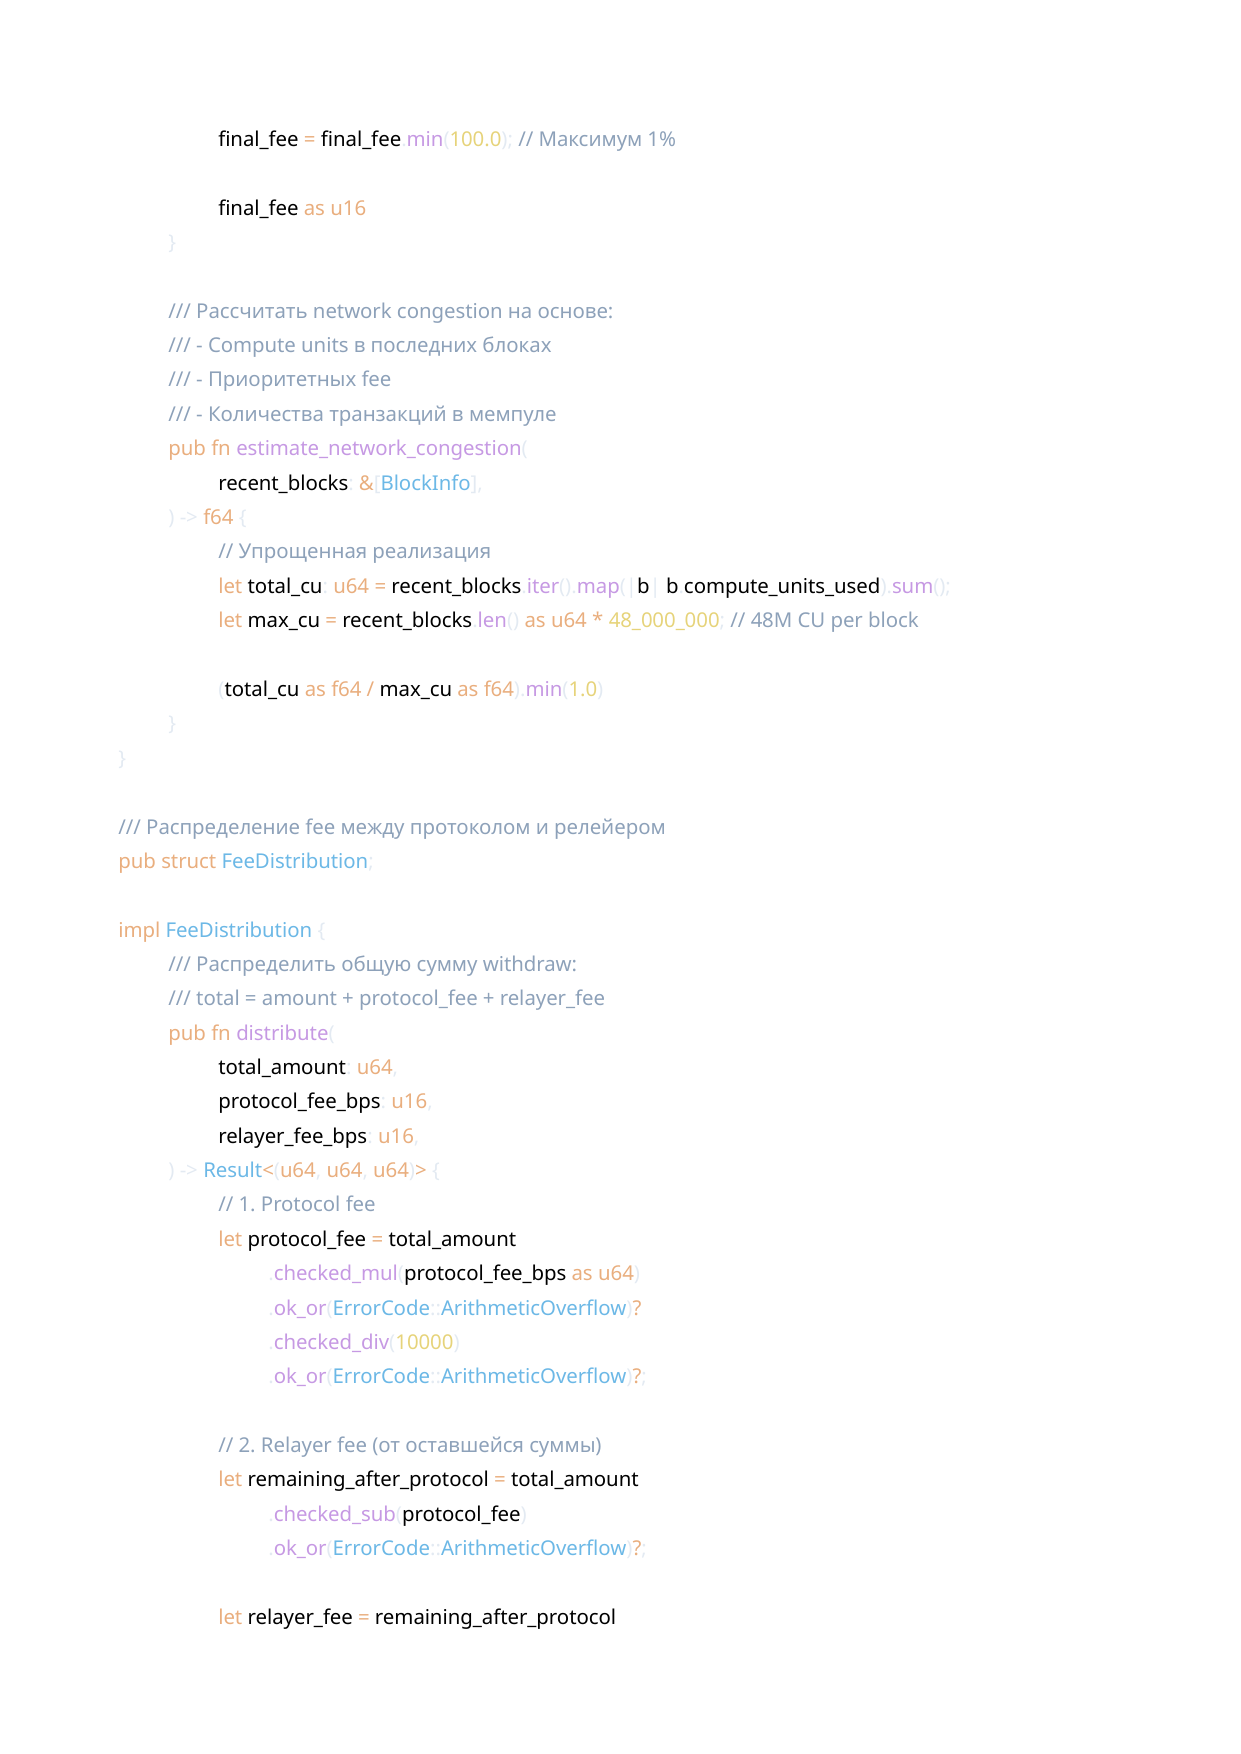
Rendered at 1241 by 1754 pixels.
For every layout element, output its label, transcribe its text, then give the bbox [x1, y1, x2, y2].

text // 2. Relayer fee (от оставшейся суммы) [118, 1424, 1122, 1459]
text protocol_fee_bps: u16, [118, 1081, 1122, 1115]
text final_fee as u16 [118, 187, 1122, 221]
text final_fee = final_fee.min(100.0); // Максимум 1% [118, 118, 1122, 152]
text impl FeeDistribution { [118, 909, 1122, 943]
text /// - Количества транзакций в мемпуле [118, 393, 1122, 427]
text pub struct FeeDistribution; [118, 840, 1122, 874]
text /// total = amount + protocol_fee + relayer_fee [118, 977, 1122, 1012]
text .ok_or(ErrorCode::ArithmeticOverflow)?; [118, 1356, 1122, 1390]
text ) -> f64 { [118, 496, 1122, 531]
text } [118, 221, 1122, 256]
text recent_blocks: &[BlockInfo], [118, 462, 1122, 496]
text .ok_or(ErrorCode::ArithmeticOverflow)? [118, 1287, 1122, 1321]
text /// - Compute units в последних блоках [118, 324, 1122, 359]
text .checked_sub(protocol_fee) [118, 1493, 1122, 1527]
text ) -> Result<(u64, u64, u64)> { [118, 1149, 1122, 1184]
text let total_cu: u64 = recent_blocks.iter().map(|b| b.compute_units_used).sum(); [118, 565, 1122, 599]
text let remaining_after_protocol = total_amount [118, 1459, 1122, 1493]
text // Упрощенная реализация [118, 531, 1122, 565]
text /// - Приоритетных fee [118, 359, 1122, 393]
text } [118, 737, 1122, 771]
text /// Распределение fee между протоколом и релейером [118, 806, 1122, 840]
text /// Распределить общую сумму withdraw: [118, 943, 1122, 977]
text (total_cu as f64 / max_cu as f64).min(1.0) [118, 668, 1122, 702]
text pub fn distribute( [118, 1012, 1122, 1046]
text // 1. Protocol fee [118, 1184, 1122, 1218]
text .checked_mul(protocol_fee_bps as u64) [118, 1252, 1122, 1287]
text total_amount: u64, [118, 1046, 1122, 1081]
text let protocol_fee = total_amount [118, 1218, 1122, 1252]
text .checked_div(10000) [118, 1321, 1122, 1356]
text relayer_fee_bps: u16, [118, 1115, 1122, 1149]
text /// Рассчитать network congestion на основе: [118, 290, 1122, 324]
text } [118, 702, 1122, 737]
text let relayer_fee = remaining_after_protocol [118, 1596, 1122, 1631]
text pub fn estimate_network_congestion( [118, 427, 1122, 462]
text .ok_or(ErrorCode::ArithmeticOverflow)?; [118, 1527, 1122, 1562]
text let max_cu = recent_blocks.len() as u64 * 48_000_000; // 48M CU per block [118, 599, 1122, 634]
